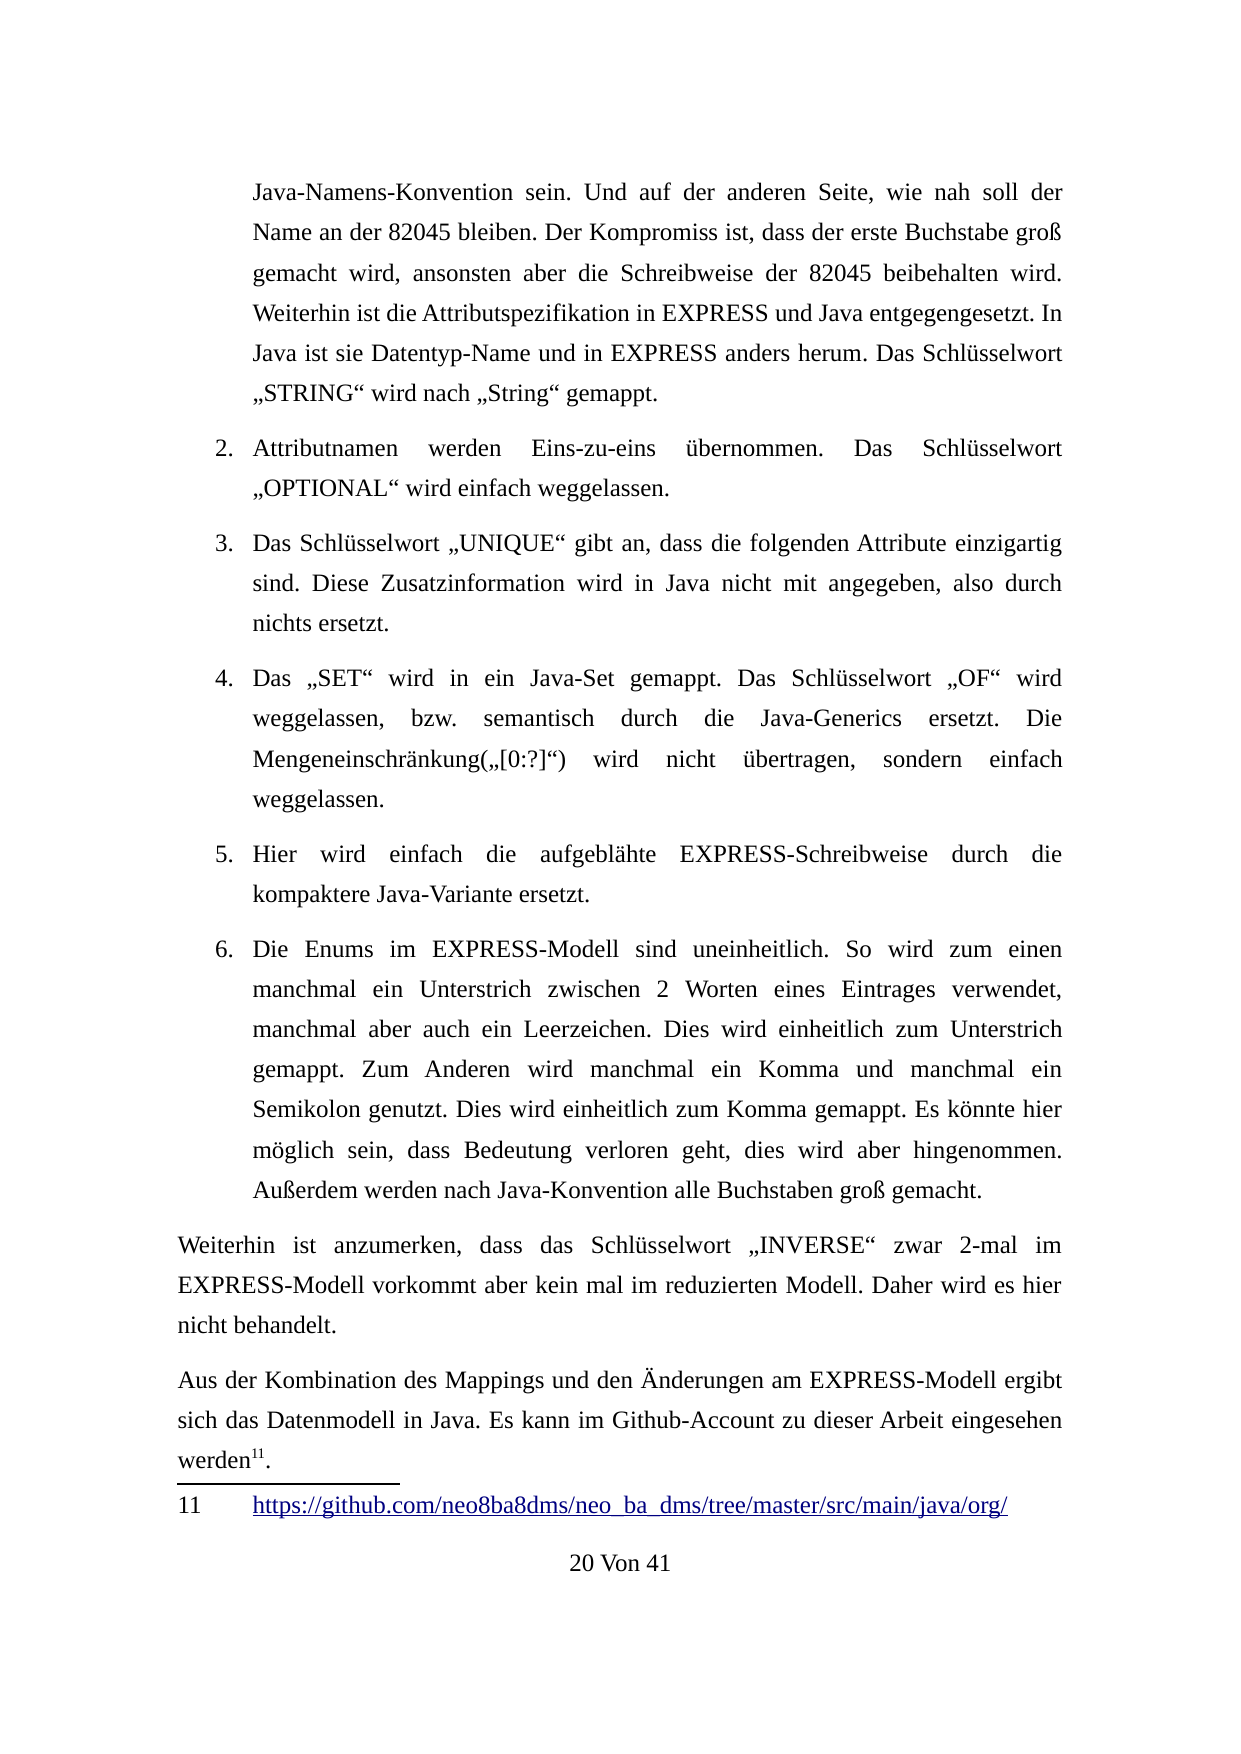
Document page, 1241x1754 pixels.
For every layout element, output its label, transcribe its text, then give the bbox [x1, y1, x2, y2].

list Attributnamen werden Eins-zu-eins übernommen. Das Schlüsselwort „OPTIONAL“ wird einfach weggelassen. [215, 433, 1063, 502]
text Weiterhin ist anzumerken, dass das Schlüsselwort „INVERSE“ zwar 2-mal im EXPRESS-Modell vorkommt aber kein mal im reduzierten Modell. Daher wird es hier nicht behandelt. [177, 1230, 1063, 1339]
list Das „SET“ wird in ein Java-Set gemappt. Das Schlüsselwort „OF“ wird weggelassen, bzw. semantisch durch die Java-Generics ersetzt. Die Mengeneinschränkung(„[0:?]“) wird nicht übertragen, sondern einfach weggelassen. [215, 663, 1063, 813]
list Hier wird einfach die aufgeblähte EXPRESS-Schreibweise durch die kompaktere Java-Variante ersetzt. [215, 839, 1063, 908]
list Die Enums im EXPRESS-Modell sind uneinheitlich. So wird zum einen manchmal ein Unterstrich zwischen 2 Worten eines Eintrages verwendet, manchmal aber auch ein Leerzeichen. Dies wird einheitlich zum Unterstrich gemappt. Zum Anderen wird manchmal ein Komma und manchmal ein Semikolon genutzt. Dies wird einheitlich zum Komma gemappt. Es könnte hier möglich sein, dass Bedeutung verloren geht, dies wird aber hingenommen. Außerdem werden nach Java-Konvention alle Buchstaben groß gemacht. [215, 934, 1063, 1204]
text https://github.com/neo8ba8dms/neo_ba_dms/tree/master/src/main/java/org/ [177, 1490, 1063, 1518]
text Aus der Kombination des Mappings und den Änderungen am EXPRESS-Modell ergibt sich das Datenmodell in Java. Es kann im Github-Account zu dieser Arbeit eingesehen werden. [177, 1365, 1063, 1474]
list Java-Namens-Konvention sein. Und auf der anderen Seite, wie nah soll der Name an der 82045 bleiben. Der Kompromiss ist, dass der erste Buchstabe groß gemacht wird, ansonsten aber die Schreibweise der 82045 beibehalten wird. Weiterhin ist die Attributspezifikation in EXPRESS und Java entgegengesetzt. In Java ist sie Datentyp-Name und in EXPRESS anders herum. Das Schlüsselwort „STRING“ wird nach „String“ gemappt. [215, 177, 1063, 407]
list Das Schlüsselwort „UNIQUE“ gibt an, dass die folgenden Attribute einzigartig sind. Diese Zusatzinformation wird in Java nicht mit angegeben, also durch nichts ersetzt. [215, 528, 1063, 637]
